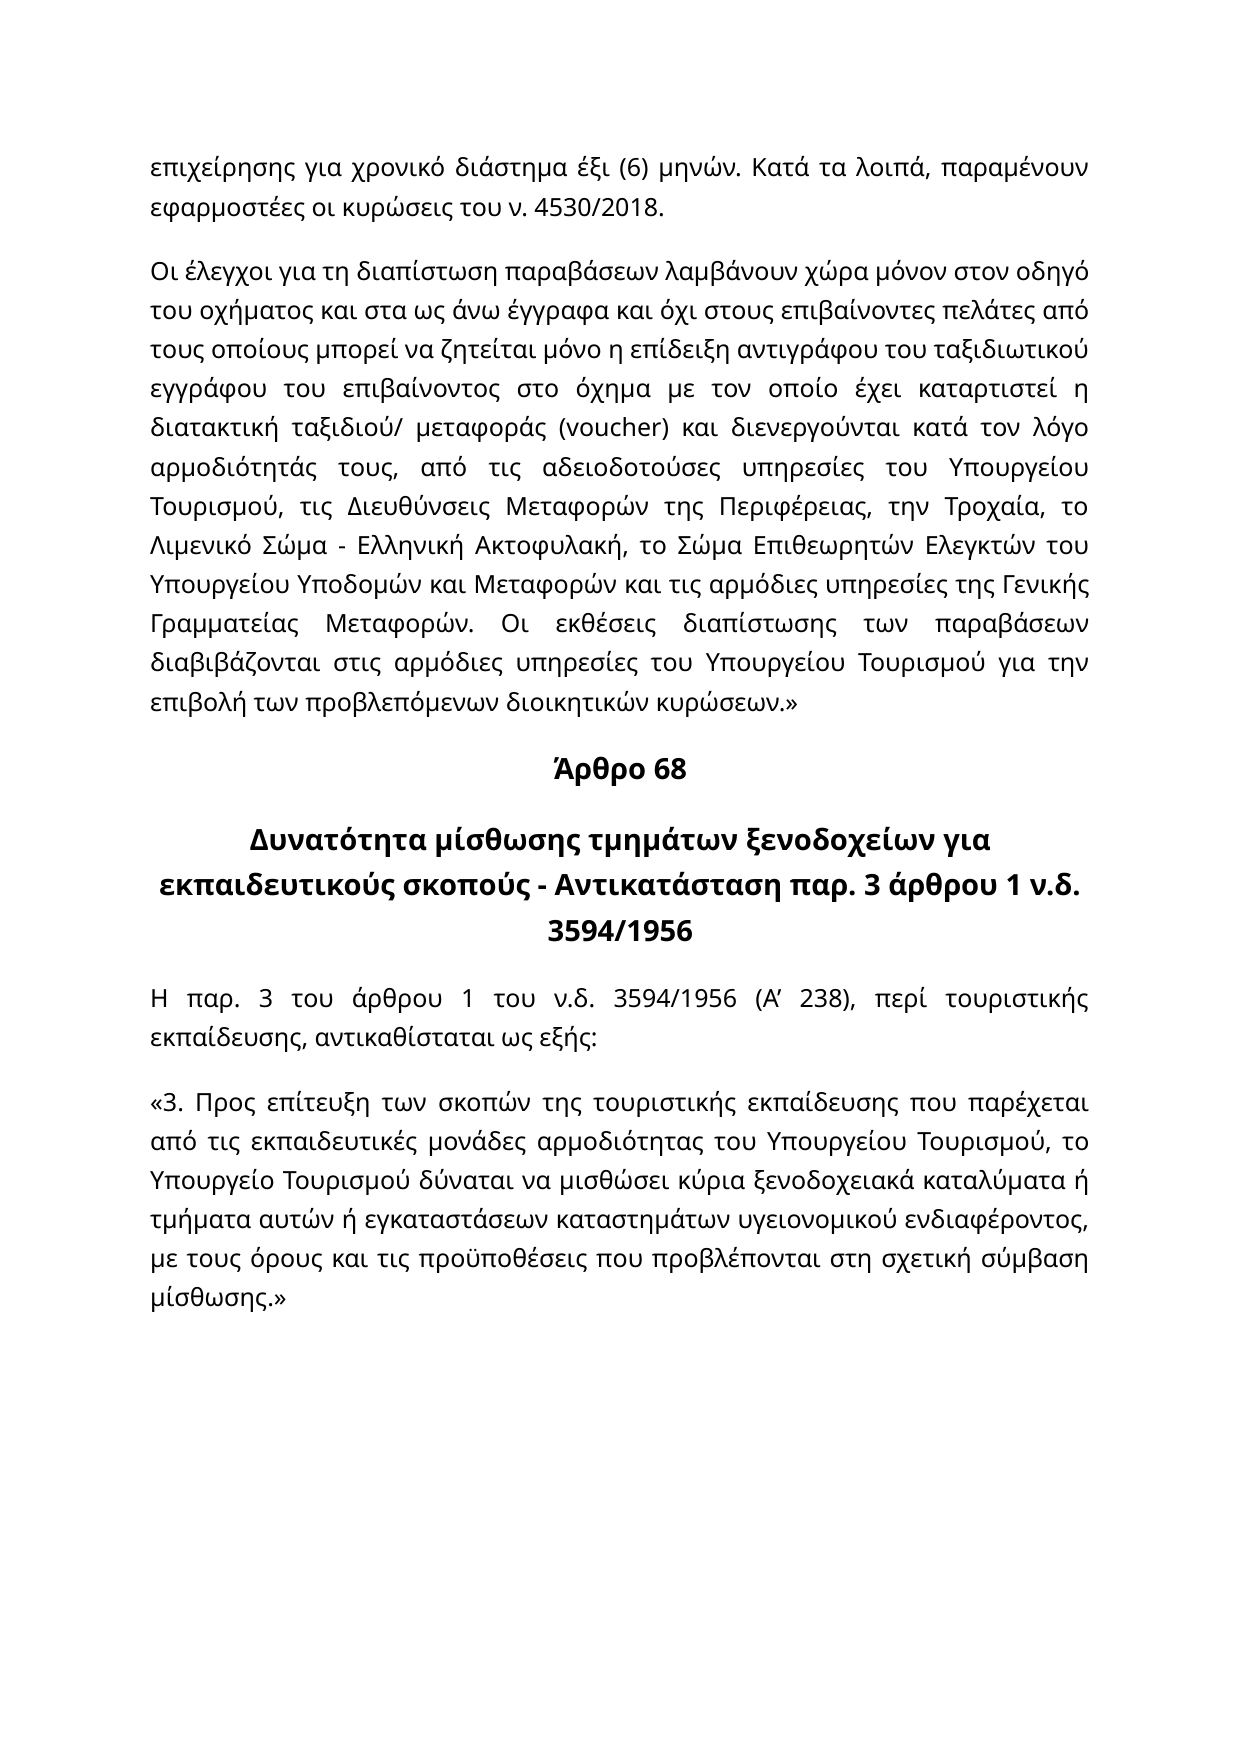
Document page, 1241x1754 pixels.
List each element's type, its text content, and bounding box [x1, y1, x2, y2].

text Οι έλεγχοι για τη διαπίστωση παραβάσεων λαμβάνουν χώρα μόνον στον οδηγό του οχήματος και στα ως άνω έγγραφα και όχι στους επιβαίνοντες πελάτες από τους οποίους μπορεί να ζητείται μόνο η επίδειξη αντιγράφου του ταξιδιωτικού εγγράφου του επιβαίνοντος στο όχημα με τον οποίο έχει καταρτιστεί η διατακτική ταξιδιού/ μεταφοράς (voucher) και διενεργούνται κατά τον λόγο αρμοδιότητάς τους, από τις αδειοδοτούσες υπηρεσίες του Υπουργείου Τουρισμού, τις Διευθύνσεις Μεταφορών της Περιφέρειας, την Τροχαία, το Λιμενικό Σώμα - Ελληνική Ακτοφυλακή, το Σώμα Επιθεωρητών Ελεγκτών του Υπουργείου Υποδομών και Μεταφορών και τις αρμόδιες υπηρεσίες της Γενικής Γραμματείας Μεταφορών. Οι εκθέσεις διαπίστωσης των παραβάσεων διαβιβάζονται στις αρμόδιες υπηρεσίες του Υπουργείου Τουρισμού για την επιβολή των προβλεπόμενων διοικητικών κυρώσεων.» [150, 253, 1090, 718]
subtitle Δυνατότητα μίσθωσης τμημάτων ξενοδοχείων για εκπαιδευτικούς σκοπούς - Αντικατάσταση παρ. 3 άρθρου 1 ν.δ. 3594/1956 [150, 819, 1090, 950]
text «3. Προς επίτευξη των σκοπών της τουριστικής εκπαίδευσης που παρέχεται από τις εκπαιδευτικές μονάδες αρμοδιότητας του Υπουργείου Τουρισμού, το Υπουργείο Τουρισμού δύναται να μισθώσει κύρια ξενοδοχειακά καταλύματα ή τμήματα αυτών ή εγκαταστάσεων καταστημάτων υγειονομικού ενδιαφέροντος, με τους όρους και τις προϋποθέσεις που προβλέπονται στη σχετική σύμβαση μίσθωσης.» [150, 1084, 1090, 1314]
text Η παρ. 3 του άρθρου 1 του ν.δ. 3594/1956 (Α’ 238), περί τουριστικής εκπαίδευσης, αντικαθίσταται ως εξής: [150, 981, 1090, 1054]
subtitle Άρθρο 68 [150, 748, 1090, 788]
text επιχείρησης για χρονικό διάστημα έξι (6) μηνών. Κατά τα λοιπά, παραμένουν εφαρμοστέες οι κυρώσεις του ν. 4530/2018. [150, 150, 1090, 223]
